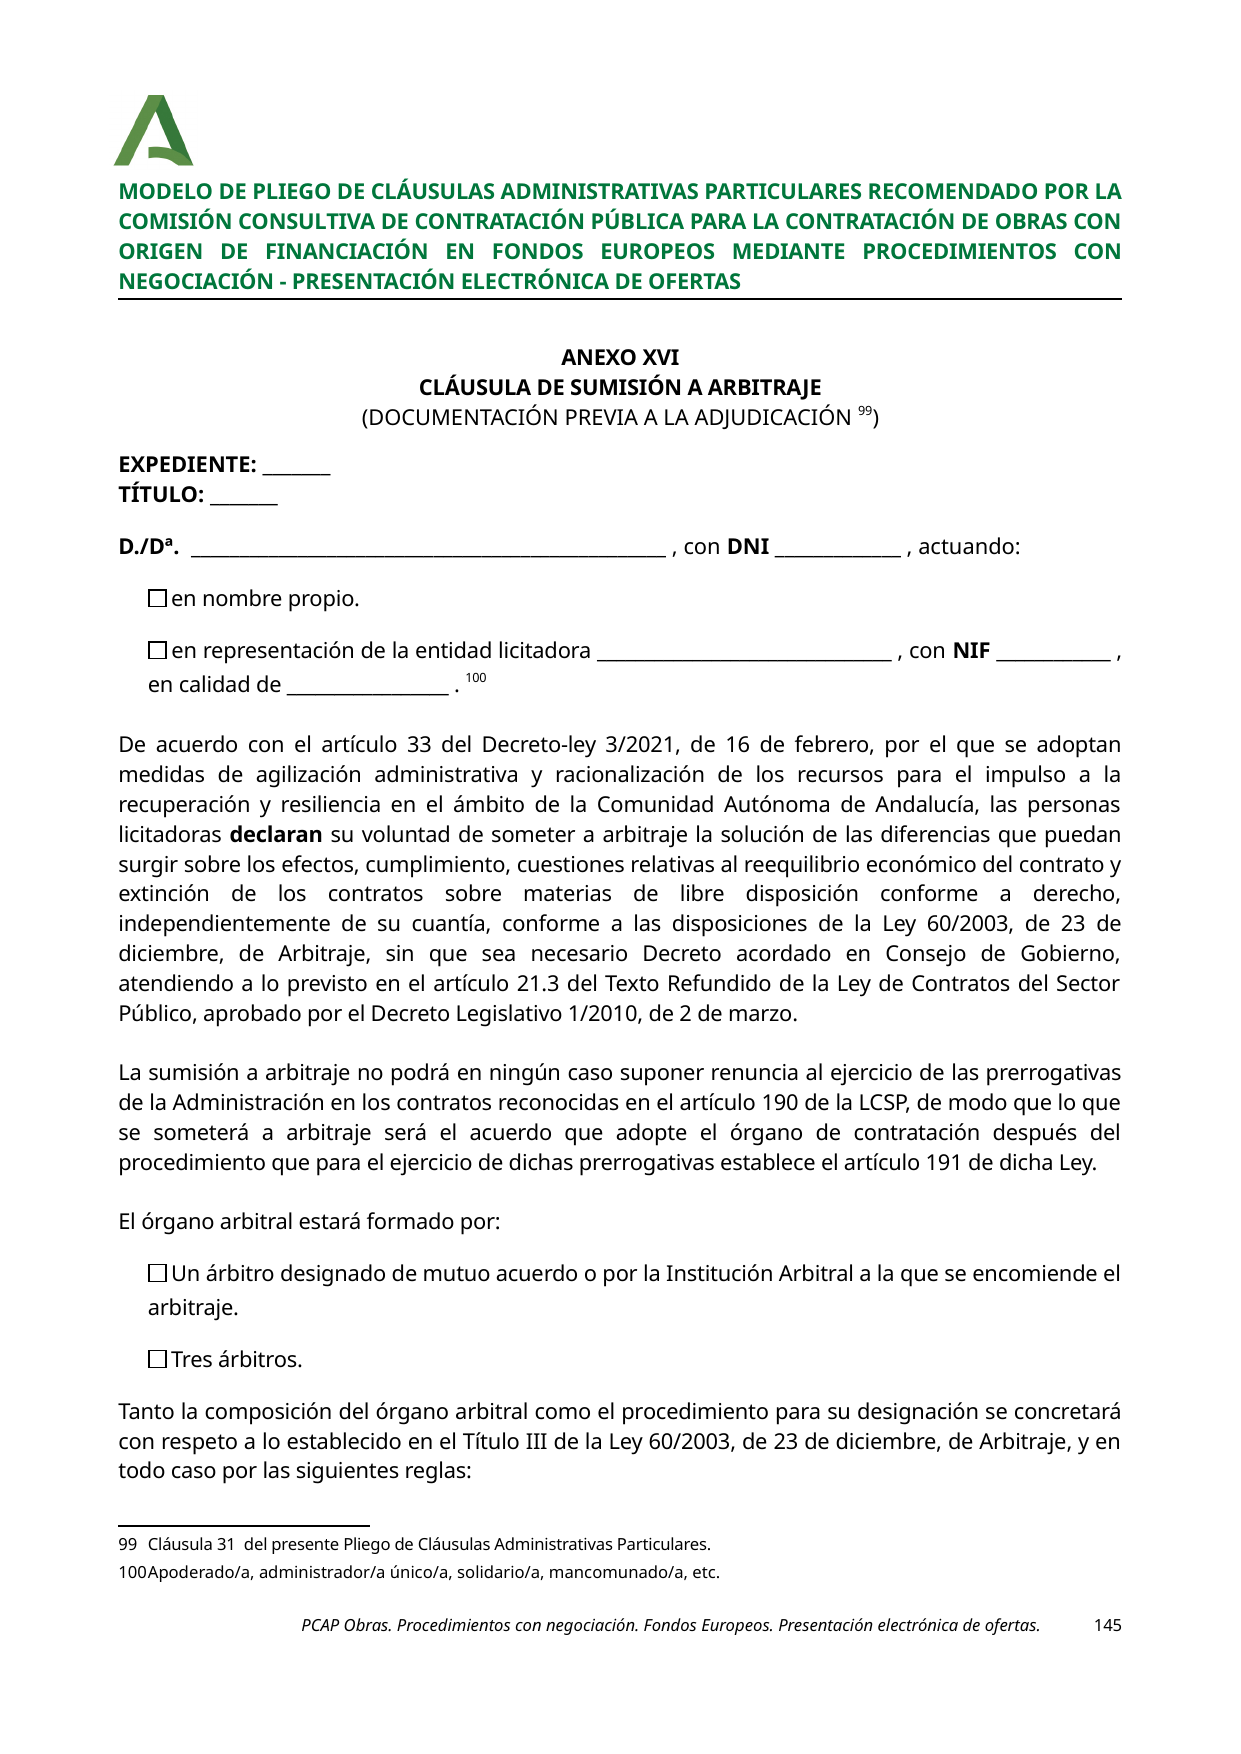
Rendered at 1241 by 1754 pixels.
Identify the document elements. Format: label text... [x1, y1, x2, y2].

text CLÁUSULA DE SUMISIÓN A ARBITRAJE [118, 372, 1122, 402]
text Un árbitro designado de mutuo acuerdo o por la Institución Arbitral a la que se encomiende el arbitraje. [148, 1258, 1122, 1322]
text en nombre propio. [148, 583, 1122, 613]
text De acuerdo con el artículo 33 del Decreto-ley 3/2021, de 16 de febrero, por el que se adoptan medidas de agilización administrativa y racionalización de los recursos para el impulso a la recuperación y resiliencia en el ámbito de la Comunidad Autónoma de Andalucía, las personas licitadoras declaran su voluntad de someter a arbitraje la solución de las diferencias que puedan surgir sobre los efectos, cumplimiento, cuestiones relativas al reequilibrio económico del contrato y extinción de los contratos sobre materias de libre disposición conforme a derecho, independientemente de su cuantía, conforme a las disposiciones de la Ley 60/2003, de 23 de diciembre, de Arbitraje, sin que sea necesario Decreto acordado en Consejo de Gobierno, atendiendo a lo previsto en el artículo 21.3 del Texto Refundido de la Ley de Contratos del Sector Público, aprobado por el Decreto Legislativo 1/2010, de 2 de marzo. [118, 729, 1122, 1027]
text El órgano arbitral estará formado por: [118, 1206, 1122, 1236]
text Tres árbitros. [148, 1344, 1122, 1374]
text D./Dª. _________________________________________________ , con DNI _____________ , actuando: [118, 531, 1122, 561]
text en representación de la entidad licitadora _______________________________ , con NIF ____________ , en calidad de _________________ . [148, 635, 1122, 699]
text (DOCUMENTACIÓN PREVIA A LA ADJUDICACIÓN ) [118, 402, 1122, 431]
picture [109, 90, 198, 170]
text TÍTULO: _______ [118, 479, 1122, 509]
text Apoderado/a, administrador/a único/a, solidario/a, mancomunado/a, etc. [118, 1561, 1122, 1584]
text Cláusula 31 del presente Pliego de Cláusulas Administrativas Particulares. [118, 1532, 1122, 1555]
text EXPEDIENTE: _______ [118, 449, 1122, 479]
text Tanto la composición del órgano arbitral como el procedimiento para su designación se concretará con respeto a lo establecido en el Título III de la Ley 60/2003, de 23 de diciembre, de Arbitraje, y en todo caso por las siguientes reglas: [118, 1396, 1122, 1485]
text MODELO DE PLIEGO DE CLÁUSULAS ADMINISTRATIVAS PARTICULARES RECOMENDADO POR LA COMISIÓN CONSULTIVA DE CONTRATACIÓN PÚBLICA PARA LA CONTRATACIÓN DE OBRAS CON ORIGEN DE FINANCIACIÓN EN FONDOS EUROPEOS MEDIANTE PROCEDIMIENTOS CON NEGOCIACIÓN - PRESENTACIÓN ELECTRÓNICA DE OFERTAS [118, 176, 1122, 298]
text ANEXO XVI [118, 342, 1122, 372]
text La sumisión a arbitraje no podrá en ningún caso suponer renuncia al ejercicio de las prerrogativas de la Administración en los contratos reconocidas en el artículo 190 de la LCSP, de modo que lo que se someterá a arbitraje será el acuerdo que adopte el órgano de contratación después del procedimiento que para el ejercicio de dichas prerrogativas establece el artículo 191 de dicha Ley. [118, 1057, 1122, 1176]
